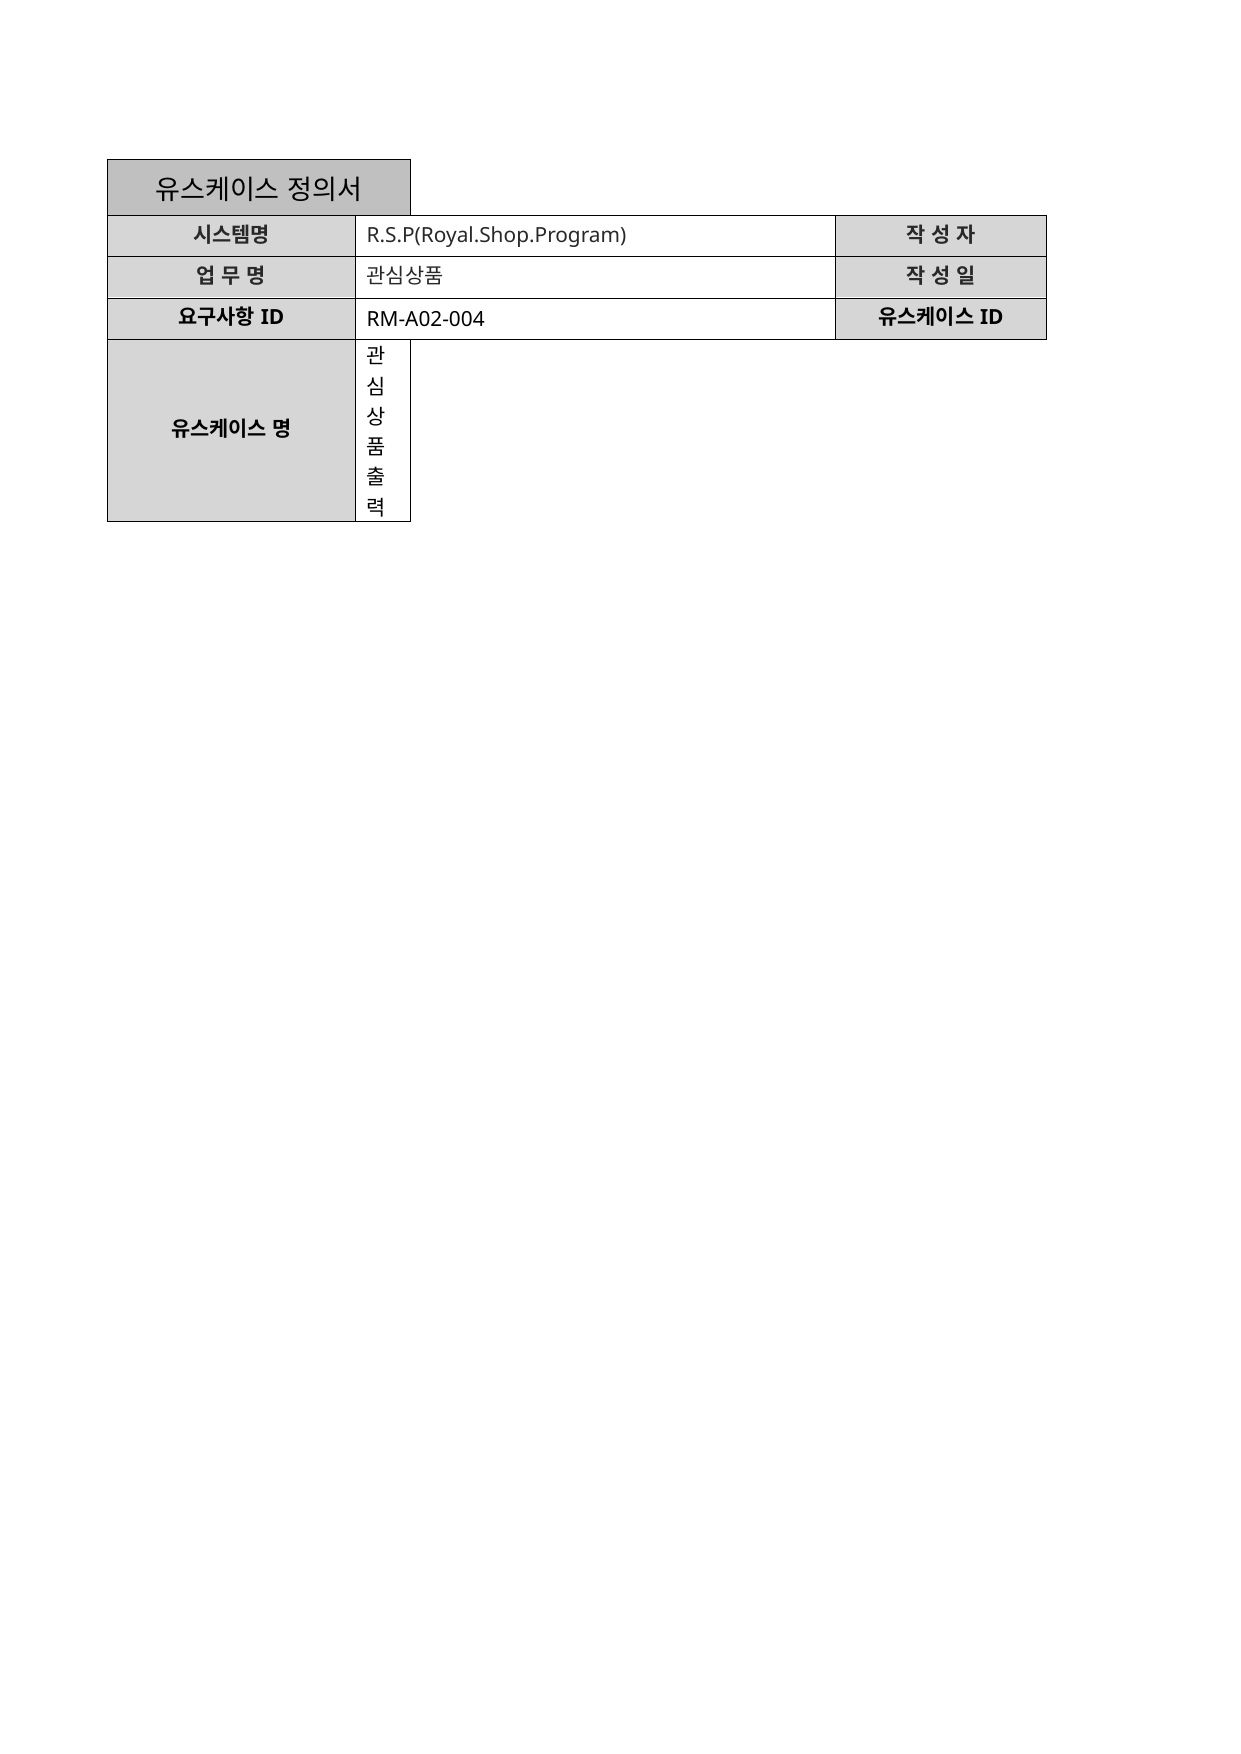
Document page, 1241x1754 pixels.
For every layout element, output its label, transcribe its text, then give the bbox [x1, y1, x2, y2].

table_header 유스케이스 정의서 [108, 160, 410, 215]
table_cell 작 성 일 [836, 257, 1046, 297]
table_cell 요구사항 ID [108, 299, 355, 339]
table_cell 관심상품 [356, 257, 835, 297]
table_cell R.S.P(Royal.Shop.Program) [356, 216, 835, 256]
table_cell 관심상품 출력 [356, 340, 410, 521]
table_cell RM-A02-004 [356, 299, 835, 339]
table_cell 유스케이스 명 [108, 340, 355, 521]
table_cell [411, 340, 1046, 521]
table_header [411, 159, 1046, 215]
table_cell 작 성 자 [836, 216, 1046, 256]
table_cell 업 무 명 [108, 257, 355, 297]
table_cell 시스템명 [108, 216, 355, 256]
table_cell 유스케이스 ID [836, 299, 1046, 339]
